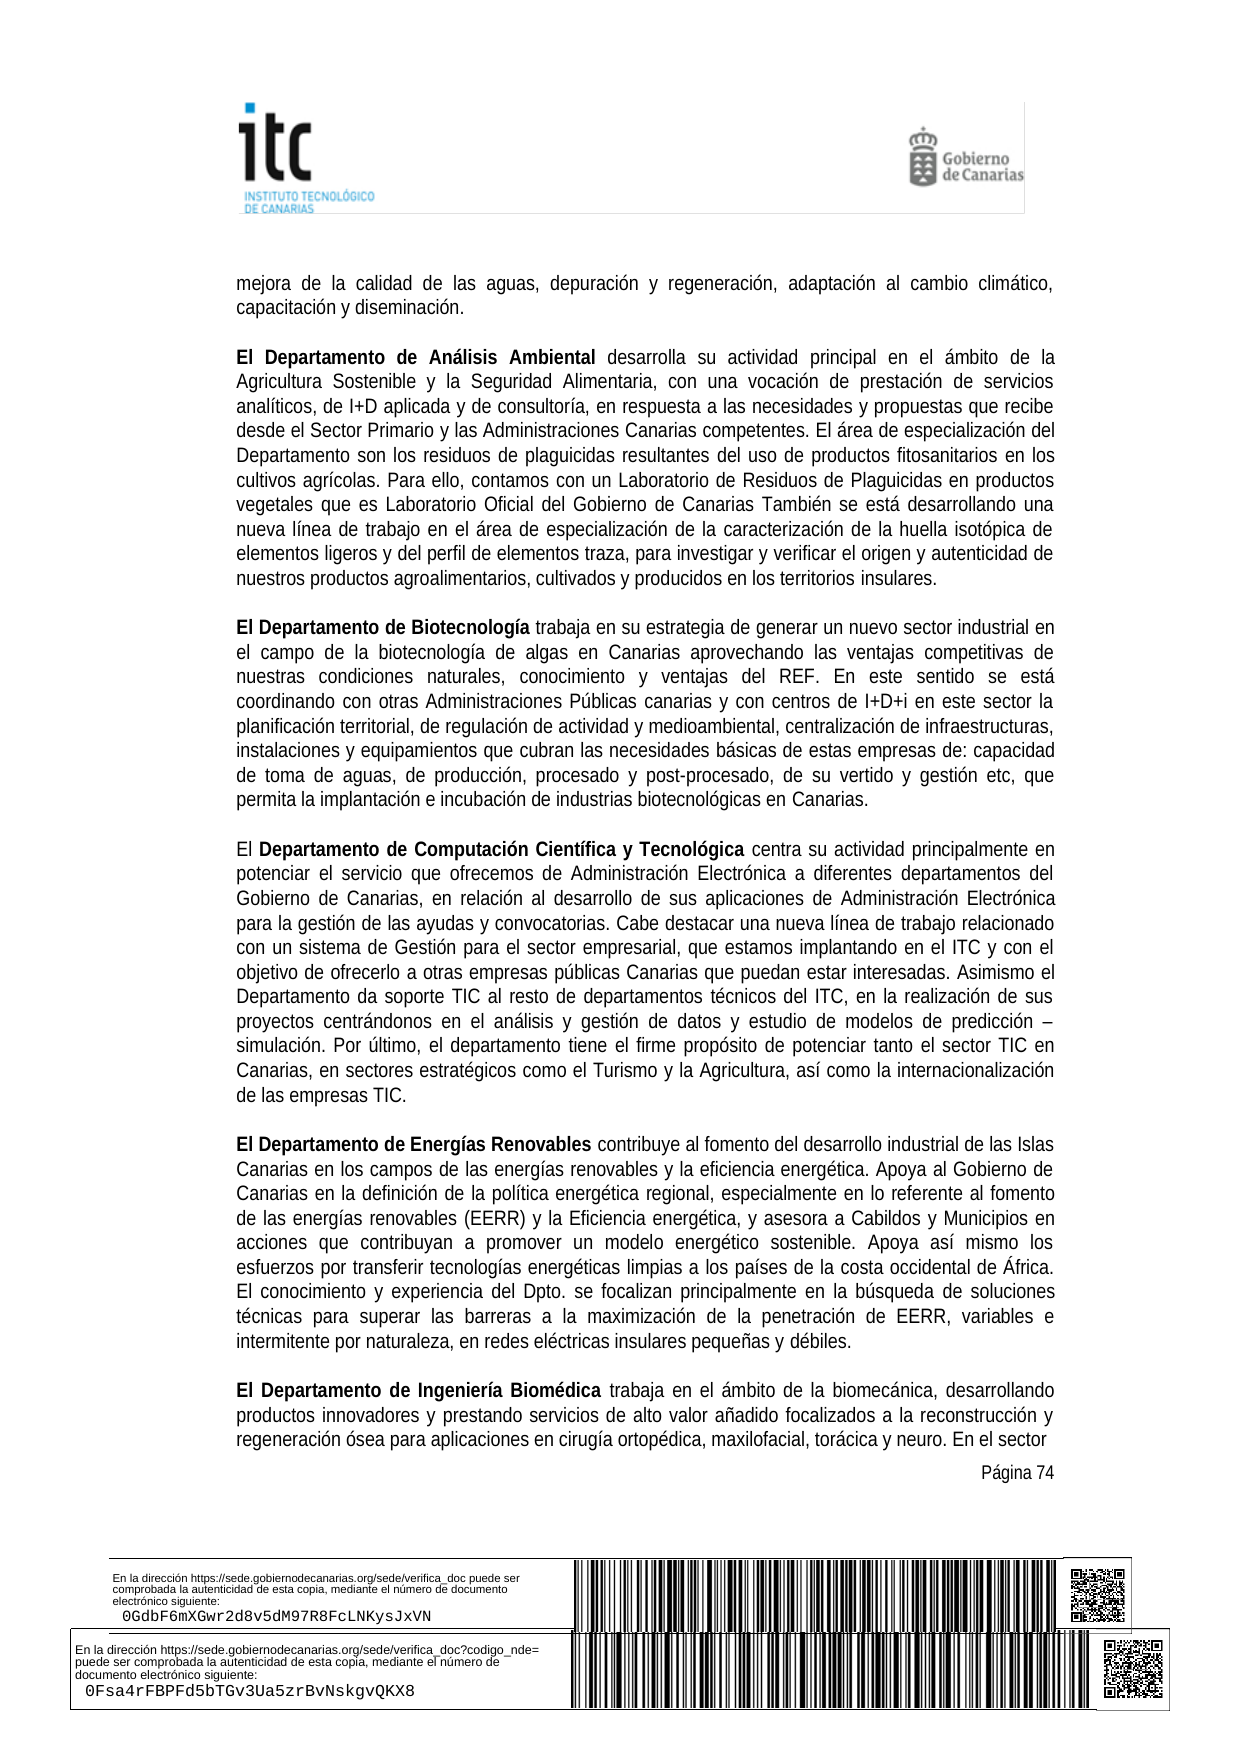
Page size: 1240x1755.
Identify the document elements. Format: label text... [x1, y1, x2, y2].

text El Departamento de Biotecnología trabaja en su estrategia de generar un nuevo sector industrial en el campo de la biotecnología de algas en Canarias aprovechando las ventajas competitivas de nuestras condiciones naturales, conocimiento y ventajas del REF. En este sentido se está coordinando con otras Administraciones Públicas canarias y con centros de I+D+i en este sector la planificación territorial, de regulación de actividad y medioambiental, centralización de infraestructuras, instalaciones y equipamientos que cubran las necesidades básicas de estas empresas de: capacidad de toma de aguas, de producción, procesado y post-procesado, de su vertido y gestión etc, que permita la implantación e incubación de industrias biotecnológicas en Canarias. [236, 615, 1055, 811]
text mejora de la calidad de las aguas, depuración y regeneración, adaptación al cambio climático, capacitación y diseminación. [236, 271, 1055, 319]
text Página 74 [981, 1461, 1181, 1484]
text El Departamento de Energías Renovables contribuye al fomento del desarrollo industrial de las Islas Canarias en los campos de las energías renovables y la eficiencia energética. Apoya al Gobierno de Canarias en la definición de la política energética regional, especialmente en lo referente al fomento de las energías renovables (EERR) y la Eficiencia energética, y asesora a Cabildos y Municipios en acciones que contribuyan a promover un modelo energético sostenible. Apoya así mismo los esfuerzos por transferir tecnologías energéticas limpias a los países de la costa occidental de África. El conocimiento y experiencia del Dpto. se focalizan principalmente en la búsqueda de soluciones técnicas para superar las barreras a la maximización de la penetración de EERR, variables e intermitente por naturaleza, en redes eléctricas insulares pequeñas y débiles. [236, 1132, 1055, 1352]
text El Departamento de Computación Científica y Tecnológica centra su actividad principalmente en potenciar el servicio que ofrecemos de Administración Electrónica a diferentes departamentos del Gobierno de Canarias, en relación al desarrollo de sus aplicaciones de Administración Electrónica para la gestión de las ayudas y convocatorias. Cabe destacar una nueva línea de trabajo relacionado con un sistema de Gestión para el sector empresarial, que estamos implantando en el ITC y con el objetivo de ofrecerlo a otras empresas públicas Canarias que puedan estar interesadas. Asimismo el Departamento da soporte TIC al resto de departamentos técnicos del ITC, en la realización de sus proyectos centrándonos en el análisis y gestión de datos y estudio de modelos de predicción – simulación. Por último, el departamento tiene el firme propósito de potenciar tanto el sector TIC en Canarias, en sectores estratégicos como el Turismo y la Agricultura, así como la internacionalización de las empresas TIC. [236, 837, 1055, 1106]
text El Departamento de Análisis Ambiental desarrolla su actividad principal en el ámbito de la Agricultura Sostenible y la Seguridad Alimentaria, con una vocación de prestación de servicios analíticos, de I+D aplicada y de consultoría, en respuesta a las necesidades y propuestas que recibe desde el Sector Primario y las Administraciones Canarias competentes. El área de especialización del Departamento son los residuos de plaguicidas resultantes del uso de productos fitosanitarios en los cultivos agrícolas. Para ello, contamos con un Laboratorio de Residuos de Plaguicidas en productos vegetales que es Laboratorio Oficial del Gobierno de Canarias También se está desarrollando una nueva línea de trabajo en el área de especialización de la caracterización de la huella isotópica de elementos ligeros y del perfil de elementos traza, para investigar y verificar el origen y autenticidad de nuestros productos agroalimentarios, cultivados y producidos en los territorios insulares. [236, 344, 1055, 590]
text El Departamento de Ingeniería Biomédica trabaja en el ámbito de la biomecánica, desarrollando productos innovadores y prestando servicios de alto valor añadido focalizados a la reconstrucción y regeneración ósea para aplicaciones en cirugía ortopédica, maxilofacial, torácica y neuro. En el sector [236, 1378, 1055, 1451]
